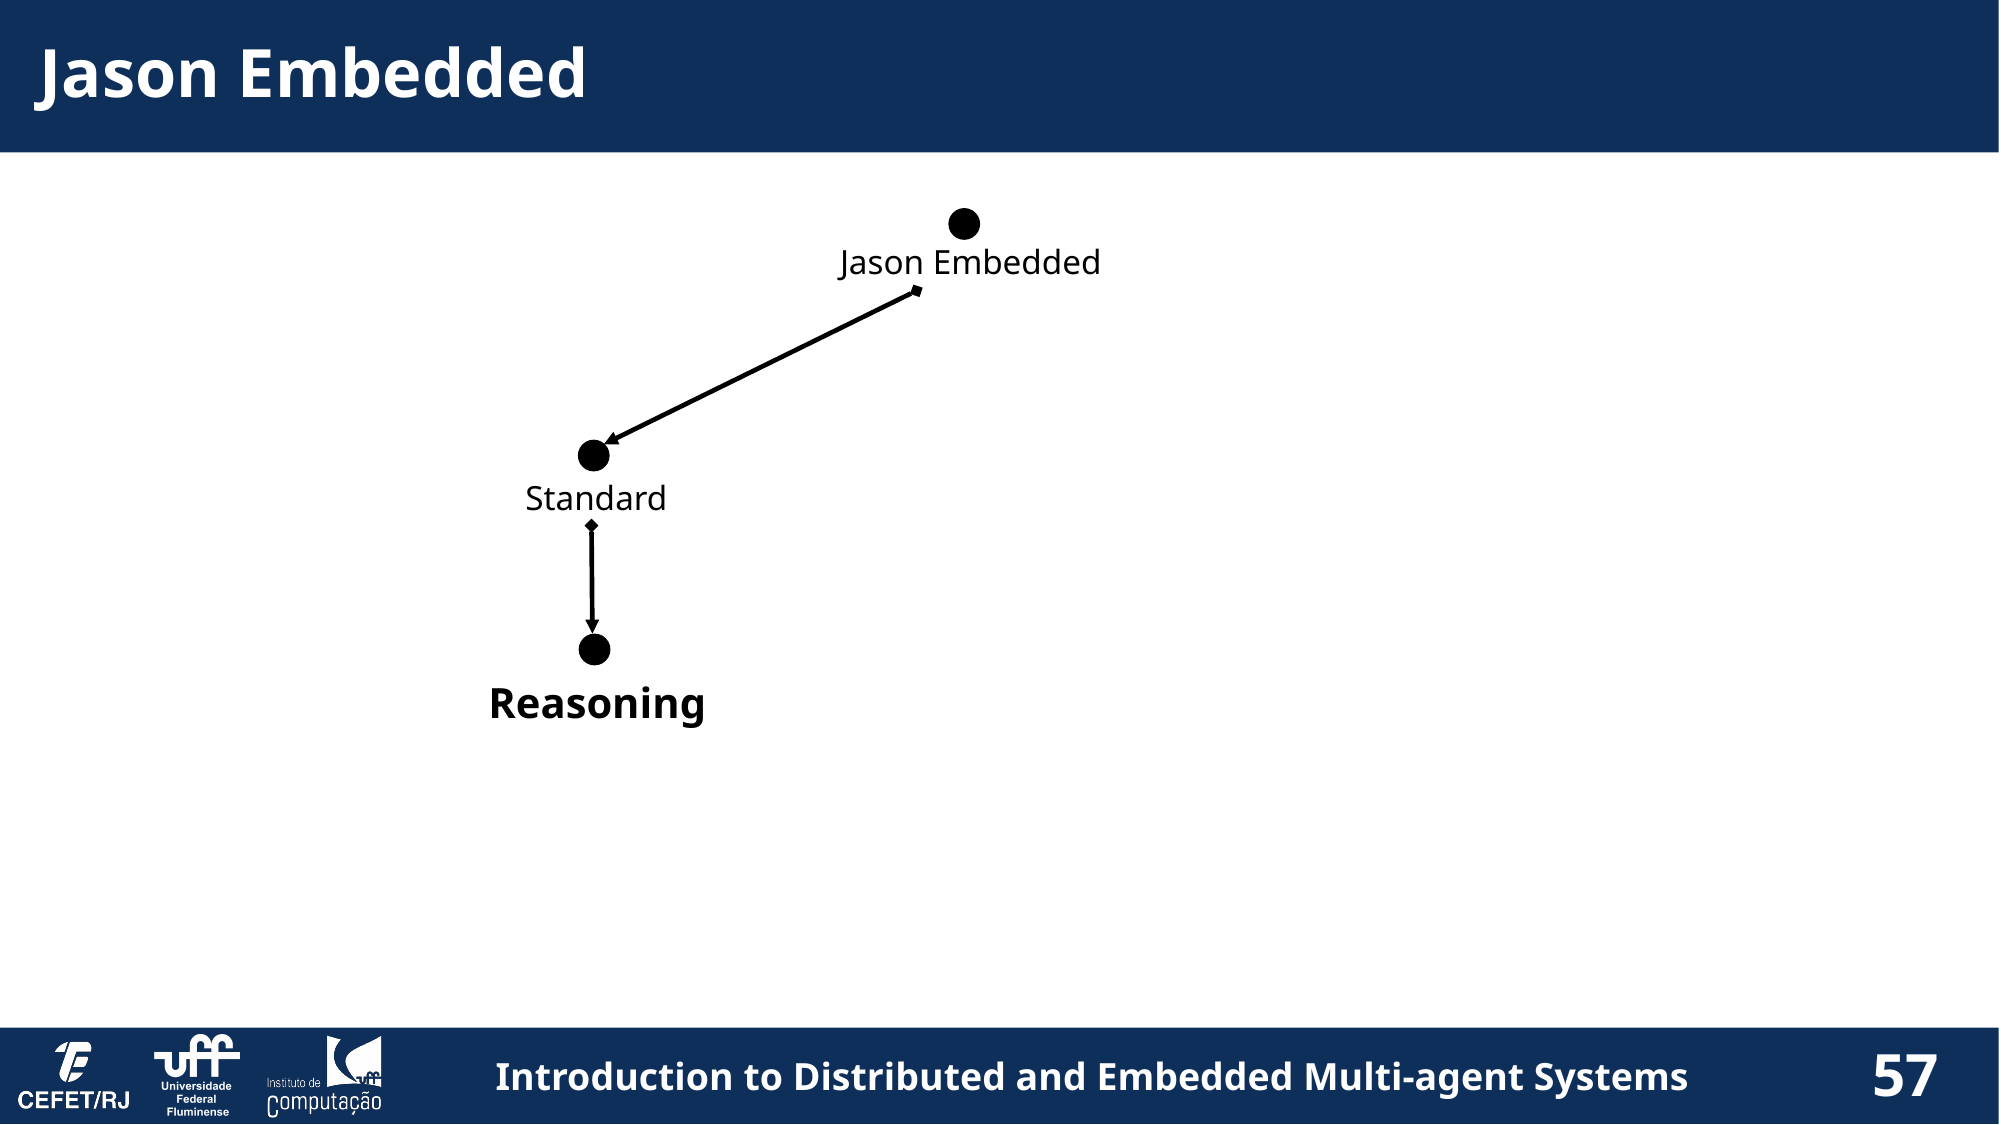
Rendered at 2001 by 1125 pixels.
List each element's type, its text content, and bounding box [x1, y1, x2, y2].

text_box [577, 439, 610, 469]
text_box Reasoning [473, 669, 722, 734]
text_box [578, 633, 611, 666]
text_box Standard [510, 469, 683, 525]
text_box Jason Embedded [25, 23, 1999, 119]
picture [153, 1033, 241, 1121]
text_box [948, 208, 981, 233]
picture [18, 1021, 129, 1125]
text_box Jason Embedded [825, 233, 1117, 289]
picture [265, 1033, 383, 1118]
